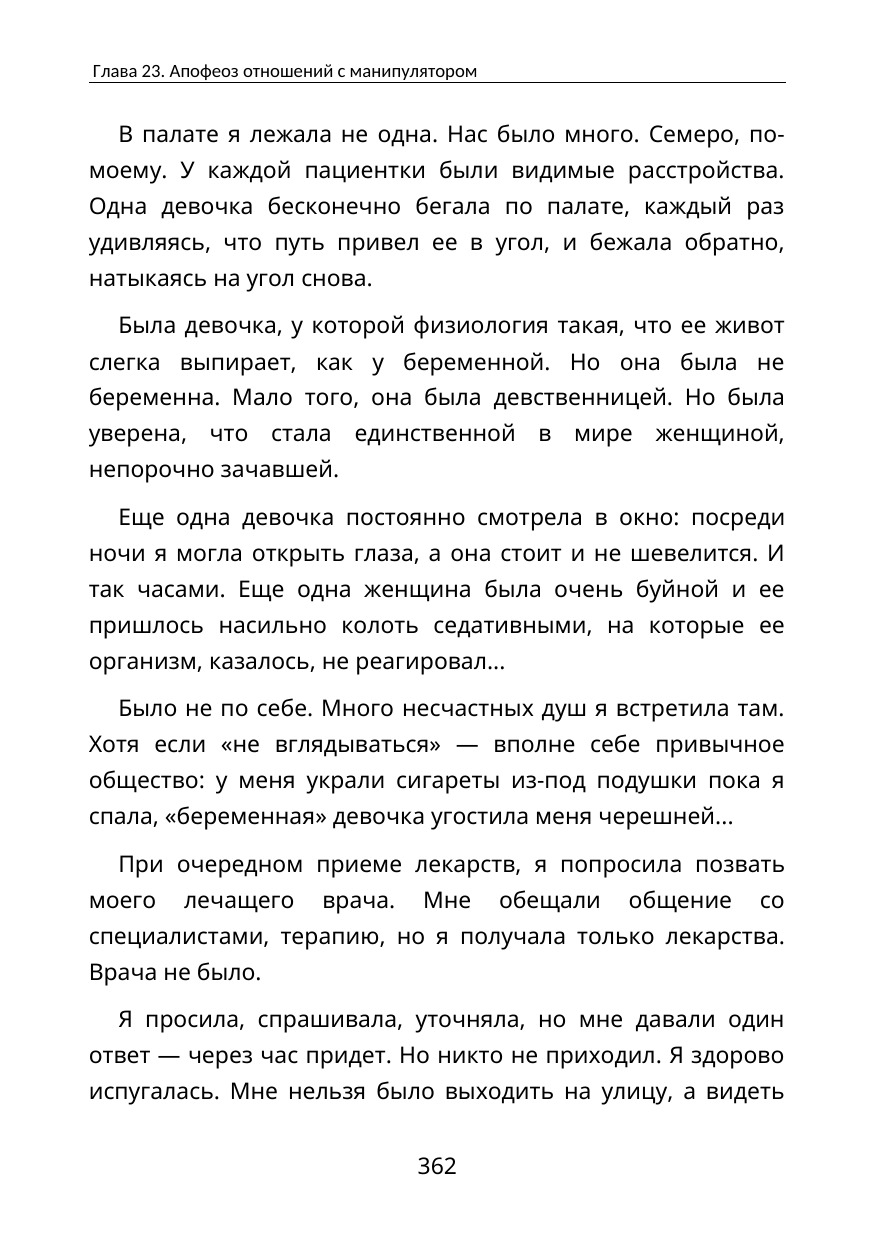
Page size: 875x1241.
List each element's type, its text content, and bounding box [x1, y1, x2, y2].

text При очередном приеме лекарств, я попросила позвать моего лечащего врача. Мне обещали общение со специалистами, терапию, но я получала только лекарства. Врача не было. [88, 848, 786, 987]
text Было не по себе. Много несчастных душ я встретила там. Хотя если «не вглядываться» — вполне себе привычное общество: у меня украли сигареты из-под подушки пока я спала, «беременная» девочка угостила меня черешней... [88, 692, 786, 831]
text В палате я лежала не одна. Нас было много. Семеро, по-моему. У каждой пациентки были видимые расстройства. Одна девочка бесконечно бегала по палате, каждый раз удивляясь, что путь привел ее в угол, и бежала обратно, натыкаясь на угол снова. [88, 118, 786, 293]
text Еще одна девочка постоянно смотрела в окно: посреди ночи я могла открыть глаза, а она стоит и не шевелится. И так часами. Еще одна женщина была очень буйной и ее пришлось насильно колоть седативными, на которые ее организм, казалось, не реагировал... [88, 501, 786, 676]
text Я просила, спрашивала, уточняла, но мне давали один ответ — через час придет. Но никто не приходил. Я здорово испугалась. Мне нельзя было выходить на улицу, а видеть [88, 1003, 786, 1107]
text Была девочка, у которой физиология такая, что ее живот слегка выпирает, как у беременной. Но она была не беременна. Мало того, она была девственницей. Но была уверена, что стала единственной в мире женщиной, непорочно зачавшей. [88, 309, 786, 484]
